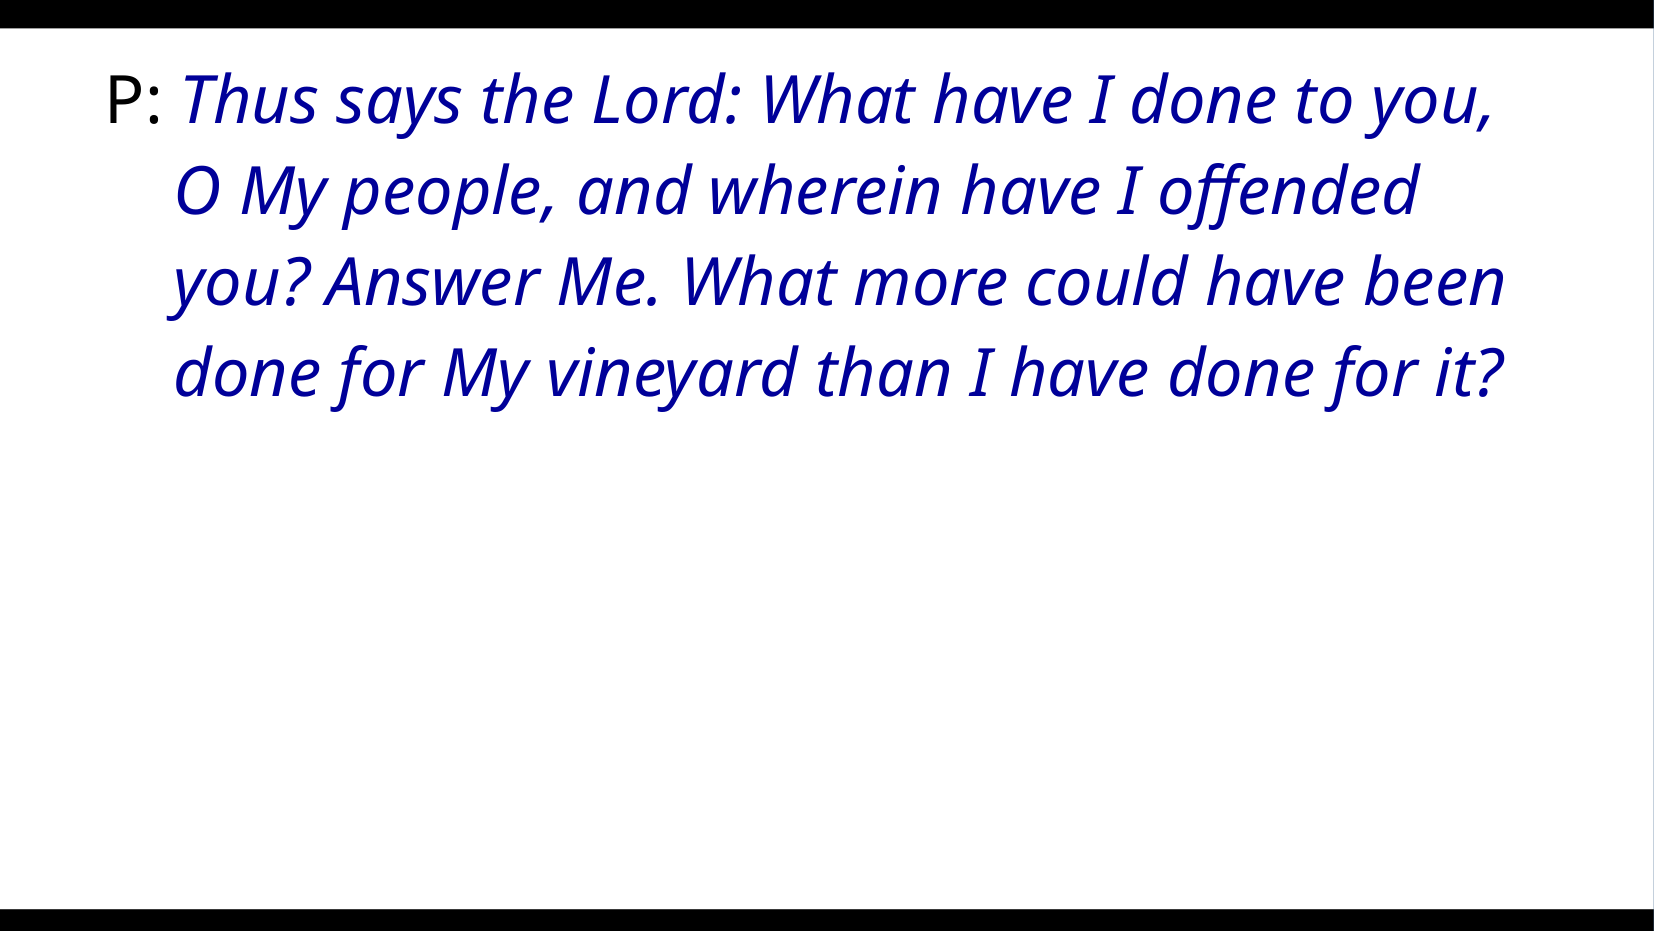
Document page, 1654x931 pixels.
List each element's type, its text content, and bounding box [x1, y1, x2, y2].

text_box P: Thus says the Lord: What have I done to you, O My people, and wherein have I offended you? Answer Me. What more could have been done for My vineyard than I have done for it? [90, 45, 1561, 436]
picture [0, 0, 1654, 931]
